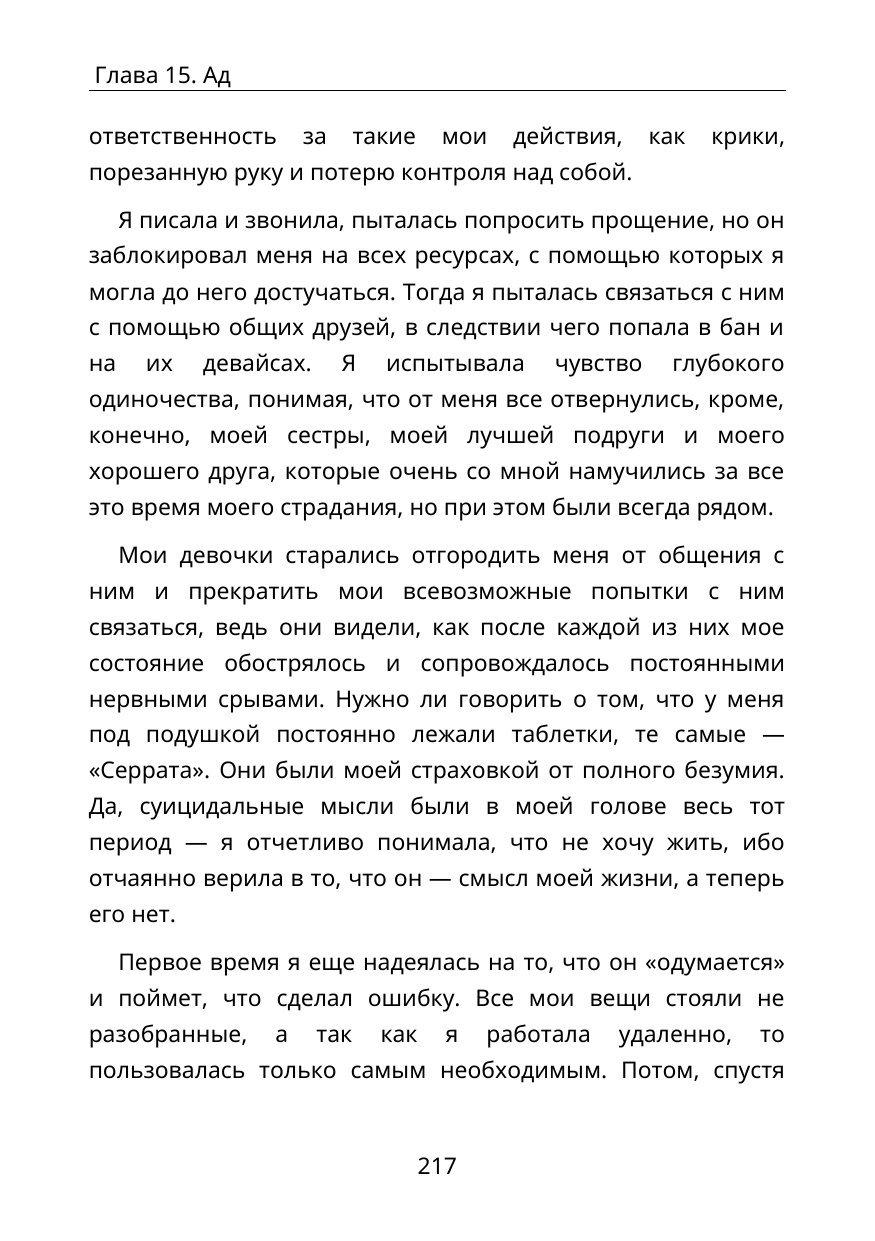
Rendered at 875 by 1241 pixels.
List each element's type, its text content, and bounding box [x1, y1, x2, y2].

text Первое время я еще надеялась на то, что он «одумается» и поймет, что сделал ошибку. Все мои вещи стояли не разобранные, а так как я работала удаленно, то пользовалась только самым необходимым. Потом, спустя [88, 946, 786, 1085]
text Я писала и звонила, пыталась попросить прощение, но он заблокировал меня на всех ресурсах, с помощью которых я могла до него достучаться. Тогда я пыталась связаться с ним с помощью общих друзей, в следствии чего попала в бан и на их девайсах. Я испытывала чувство глубокого одиночества, понимая, что от меня все отвернулись, кроме, конечно, моей сестры, моей лучшей подруги и моего хорошего друга, которые очень со мной намучились за все это время моего страдания, но при этом были всегда рядом. [88, 203, 786, 522]
text Мои девочки старались отгородить меня от общения с ним и прекратить мои всевозможные попытки с ним связаться, ведь они видели, как после каждой из них мое состояние обострялось и сопровождалось постоянными нервными срывами. Нужно ли говорить о том, что у меня под подушкой постоянно лежали таблетки, те самые — «Серрата». Они были моей страховкой от полного безумия. Да, суицидальные мысли были в моей голове весь тот период — я отчетливо понимала, что не хочу жить, ибо отчаянно верила в то, что он — смысл моей жизни, а теперь его нет. [88, 539, 786, 929]
text ответственность за такие мои действия, как крики, порезанную руку и потерю контроля над собой. [88, 120, 786, 187]
